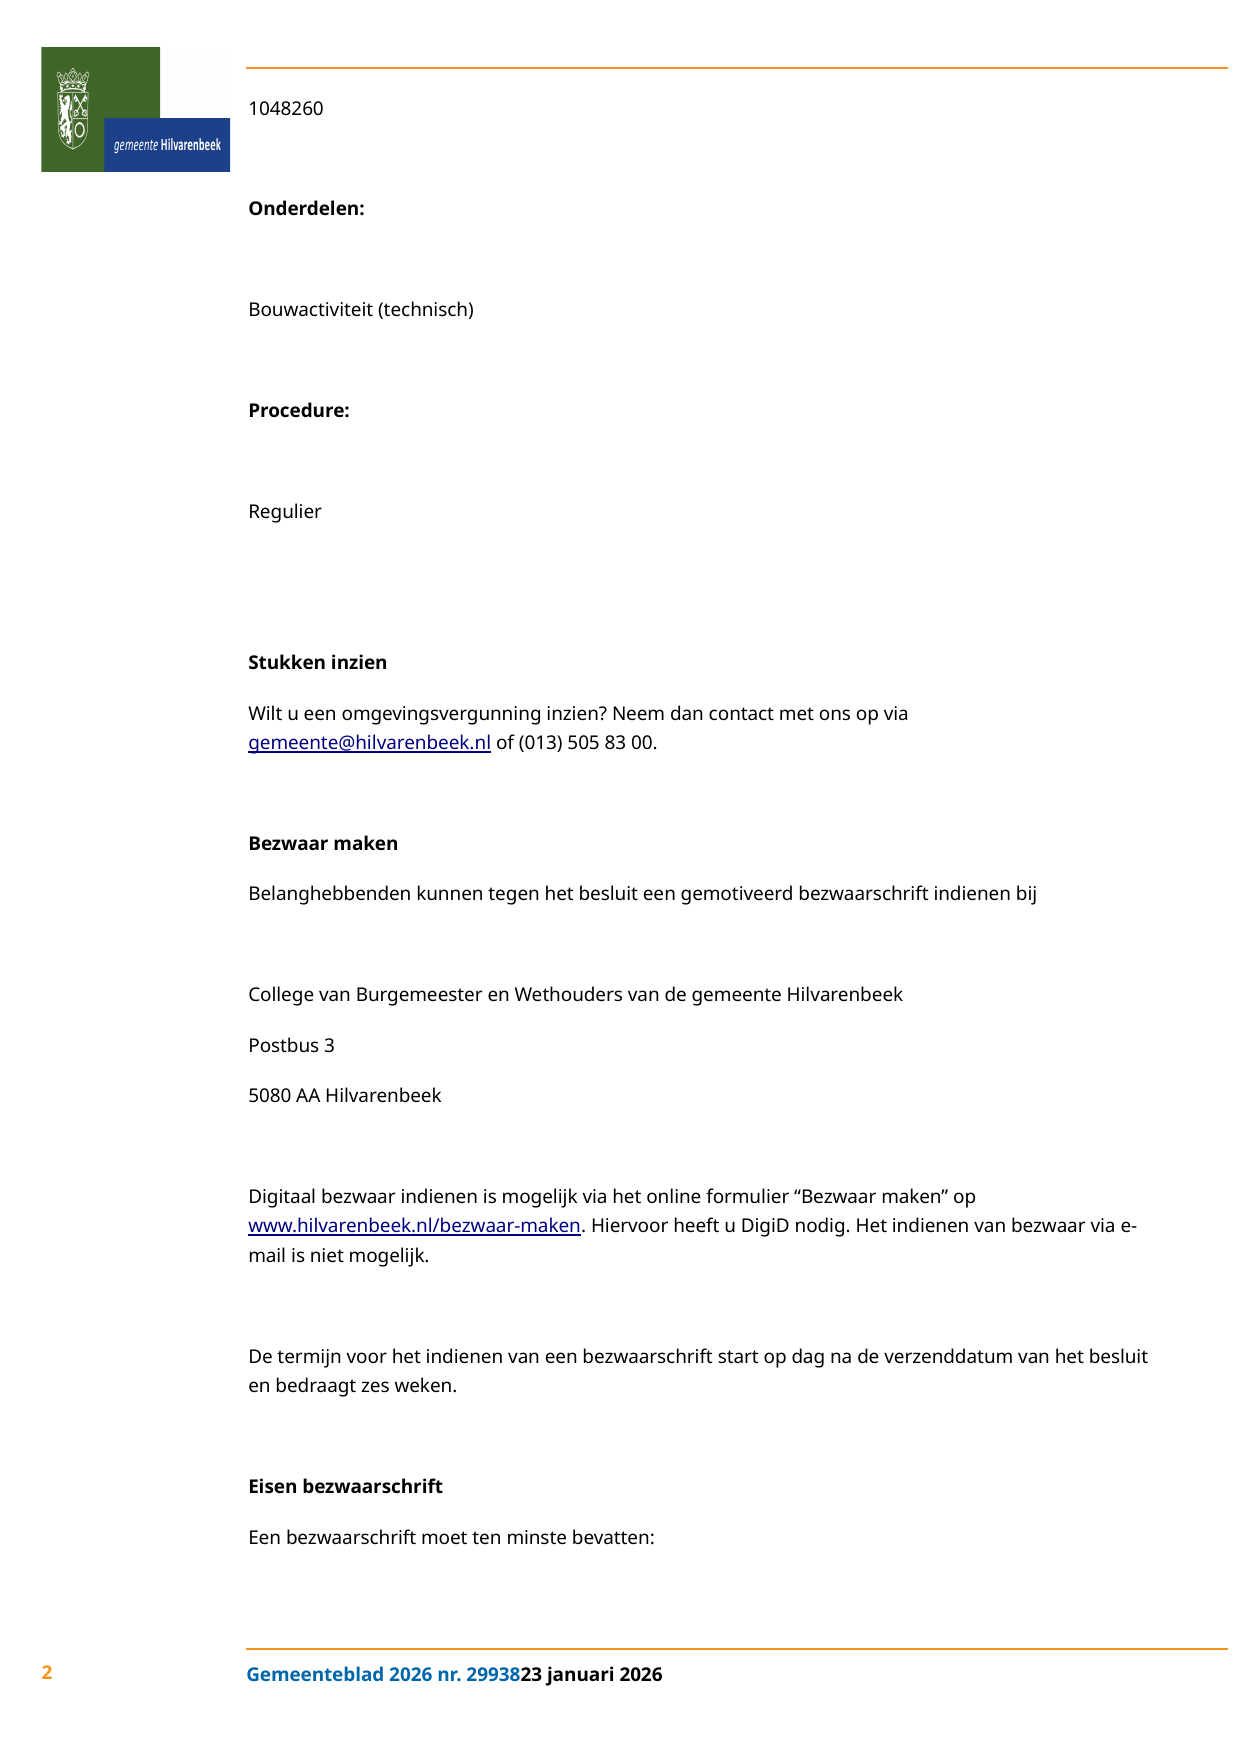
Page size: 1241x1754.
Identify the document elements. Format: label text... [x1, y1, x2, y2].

text Bezwaar maken [248, 830, 1152, 856]
text 1048260 [248, 95, 1152, 121]
text Procedure: [248, 397, 1152, 423]
text Eisen bezwaarschrift [248, 1473, 1152, 1499]
text Een bezwaarschrift moet ten minste bevatten: [248, 1524, 1152, 1550]
text De termijn voor het indienen van een bezwaarschrift start op dag na de verzenddatum van het besluit en bedraagt zes weken. [248, 1343, 1152, 1398]
text Bouwactiviteit (technisch) [248, 296, 1152, 322]
text College van Burgemeester en Wethouders van de gemeente Hilvarenbeek [248, 981, 1152, 1007]
text Stukken inzien [248, 649, 1152, 675]
text Regulier [248, 498, 1152, 524]
text Belanghebbenden kunnen tegen het besluit een gemotiveerd bezwaarschrift indienen bij [248, 881, 1152, 906]
picture [41, 47, 231, 172]
text 5080 AA Hilvarenbeek [248, 1082, 1152, 1108]
text Digitaal bezwaar indienen is mogelijk via het online formulier “Bezwaar maken” op www.hilvarenbeek.nl/bezwaar-maken. Hiervoor heeft u DigiD nodig. Het indienen van bezwaar via e-mail is niet mogelijk. [248, 1183, 1152, 1268]
text Onderdelen: [248, 196, 1152, 221]
text Wilt u een omgevingsvergunning inzien? Neem dan contact met ons op via gemeente@hilvarenbeek.nl of (013) 505 83 00. [248, 700, 1152, 755]
text Postbus 3 [248, 1032, 1152, 1058]
